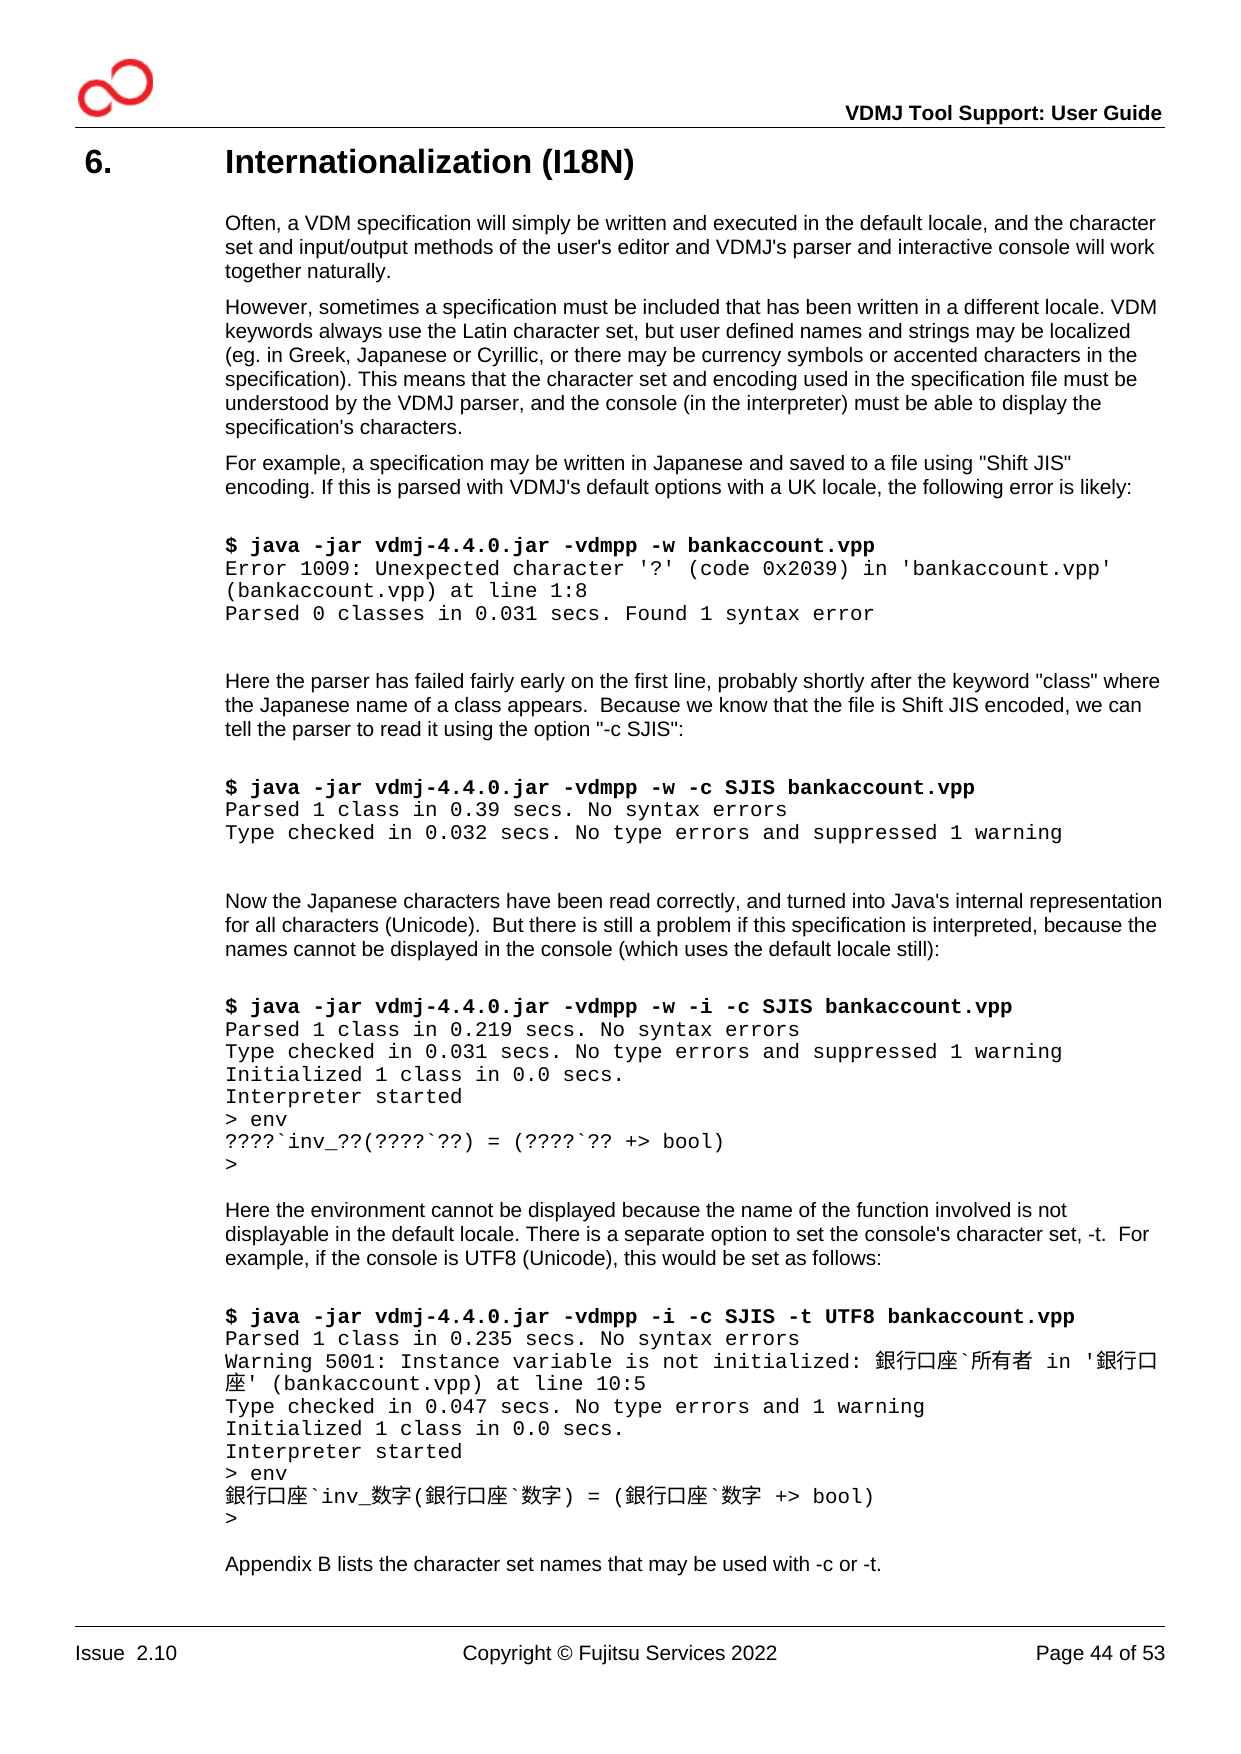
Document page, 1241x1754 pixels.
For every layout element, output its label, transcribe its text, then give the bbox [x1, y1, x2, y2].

text ????`inv_??(????`??) = (????`?? +> bool) [225, 1131, 1165, 1153]
text $ java -jar vdmj-4.4.0.jar -vdmpp -i -c SJIS -t UTF8 bankaccount.vpp [225, 1305, 1165, 1328]
text Initialized 1 class in 0.0 secs. [225, 1063, 1165, 1086]
text 銀行口座`inv_数字(銀行口座`数字) = (銀行口座`数字 +> bool) [225, 1485, 1165, 1508]
text Interpreter started [225, 1086, 1165, 1108]
text However, sometimes a specification must be included that has been written in a different locale. VDM keywords always use the Latin character set, but user defined names and strings may be localized (eg. in Greek, Japanese or Cyrillic, or there may be currency symbols or accented characters in the specification). This means that the character set and encoding used in the specification file must be understood by the VDMJ parser, and the console (in the interpreter) must be able to display the specification's characters. [225, 295, 1165, 439]
picture [78, 52, 153, 127]
text For example, a specification may be written in Japanese and saved to a file using "Shift JIS" encoding. If this is parsed with VDMJ's default options with a UK locale, the following error is likely: [225, 452, 1165, 499]
text > [225, 1153, 1165, 1176]
text $ java -jar vdmj-4.4.0.jar -vdmpp -w bankaccount.vpp [225, 534, 1165, 557]
text Parsed 1 class in 0.39 secs. No syntax errors [225, 799, 1165, 821]
text > env [225, 1463, 1165, 1485]
text Error 1009: Unexpected character '?' (code 0x2039) in 'bankaccount.vpp' (bankaccount.vpp) at line 1:8 [225, 557, 1165, 602]
text Appendix B lists the character set names that may be used with -c or -t. [225, 1553, 1165, 1577]
text Now the Japanese characters have been read correctly, and turned into Java's internal representation for all characters (Unicode). But there is still a problem if this specification is interpreted, because the names cannot be displayed in the console (which uses the default locale still): [225, 889, 1165, 961]
text Here the environment cannot be displayed because the name of the function involved is not displayable in the default locale. There is a separate option to set the console's character set, -t. For example, if the console is UTF8 (Unicode), this would be set as follows: [225, 1198, 1165, 1270]
text Often, a VDM specification will simply be written and executed in the default locale, and the character set and input/output methods of the user's editor and VDMJ's parser and interactive console will work together naturally. [225, 211, 1165, 283]
text Interpreter started [225, 1440, 1165, 1463]
text > [225, 1508, 1165, 1530]
text Type checked in 0.047 secs. No type errors and 1 warning [225, 1395, 1165, 1418]
text $ java -jar vdmj-4.4.0.jar -vdmpp -w -c SJIS bankaccount.vpp [225, 776, 1165, 799]
text Here the parser has failed fairly early on the first line, probably shortly after the keyword "class" where the Japanese name of a class appears. Because we know that the file is Shift JIS encoded, we can tell the parser to read it using the option "-c SJIS": [225, 669, 1165, 741]
text Type checked in 0.031 secs. No type errors and suppressed 1 warning [225, 1041, 1165, 1063]
text Warning 5001: Instance variable is not initialized: 銀行口座`所有者 in '銀行口座' (bankaccount.vpp) at line 10:5 [225, 1350, 1165, 1395]
text Parsed 1 class in 0.235 secs. No syntax errors [225, 1328, 1165, 1350]
text Parsed 1 class in 0.219 secs. No syntax errors [225, 1018, 1165, 1041]
text > env [225, 1108, 1165, 1131]
text Type checked in 0.032 secs. No type errors and suppressed 1 warning [225, 821, 1165, 844]
text Parsed 0 classes in 0.031 secs. Found 1 syntax error [225, 602, 1165, 624]
subtitle Internationalization (I18N) [75, 143, 1165, 181]
text $ java -jar vdmj-4.4.0.jar -vdmpp -w -i -c SJIS bankaccount.vpp [225, 996, 1165, 1018]
text Initialized 1 class in 0.0 secs. [225, 1418, 1165, 1440]
